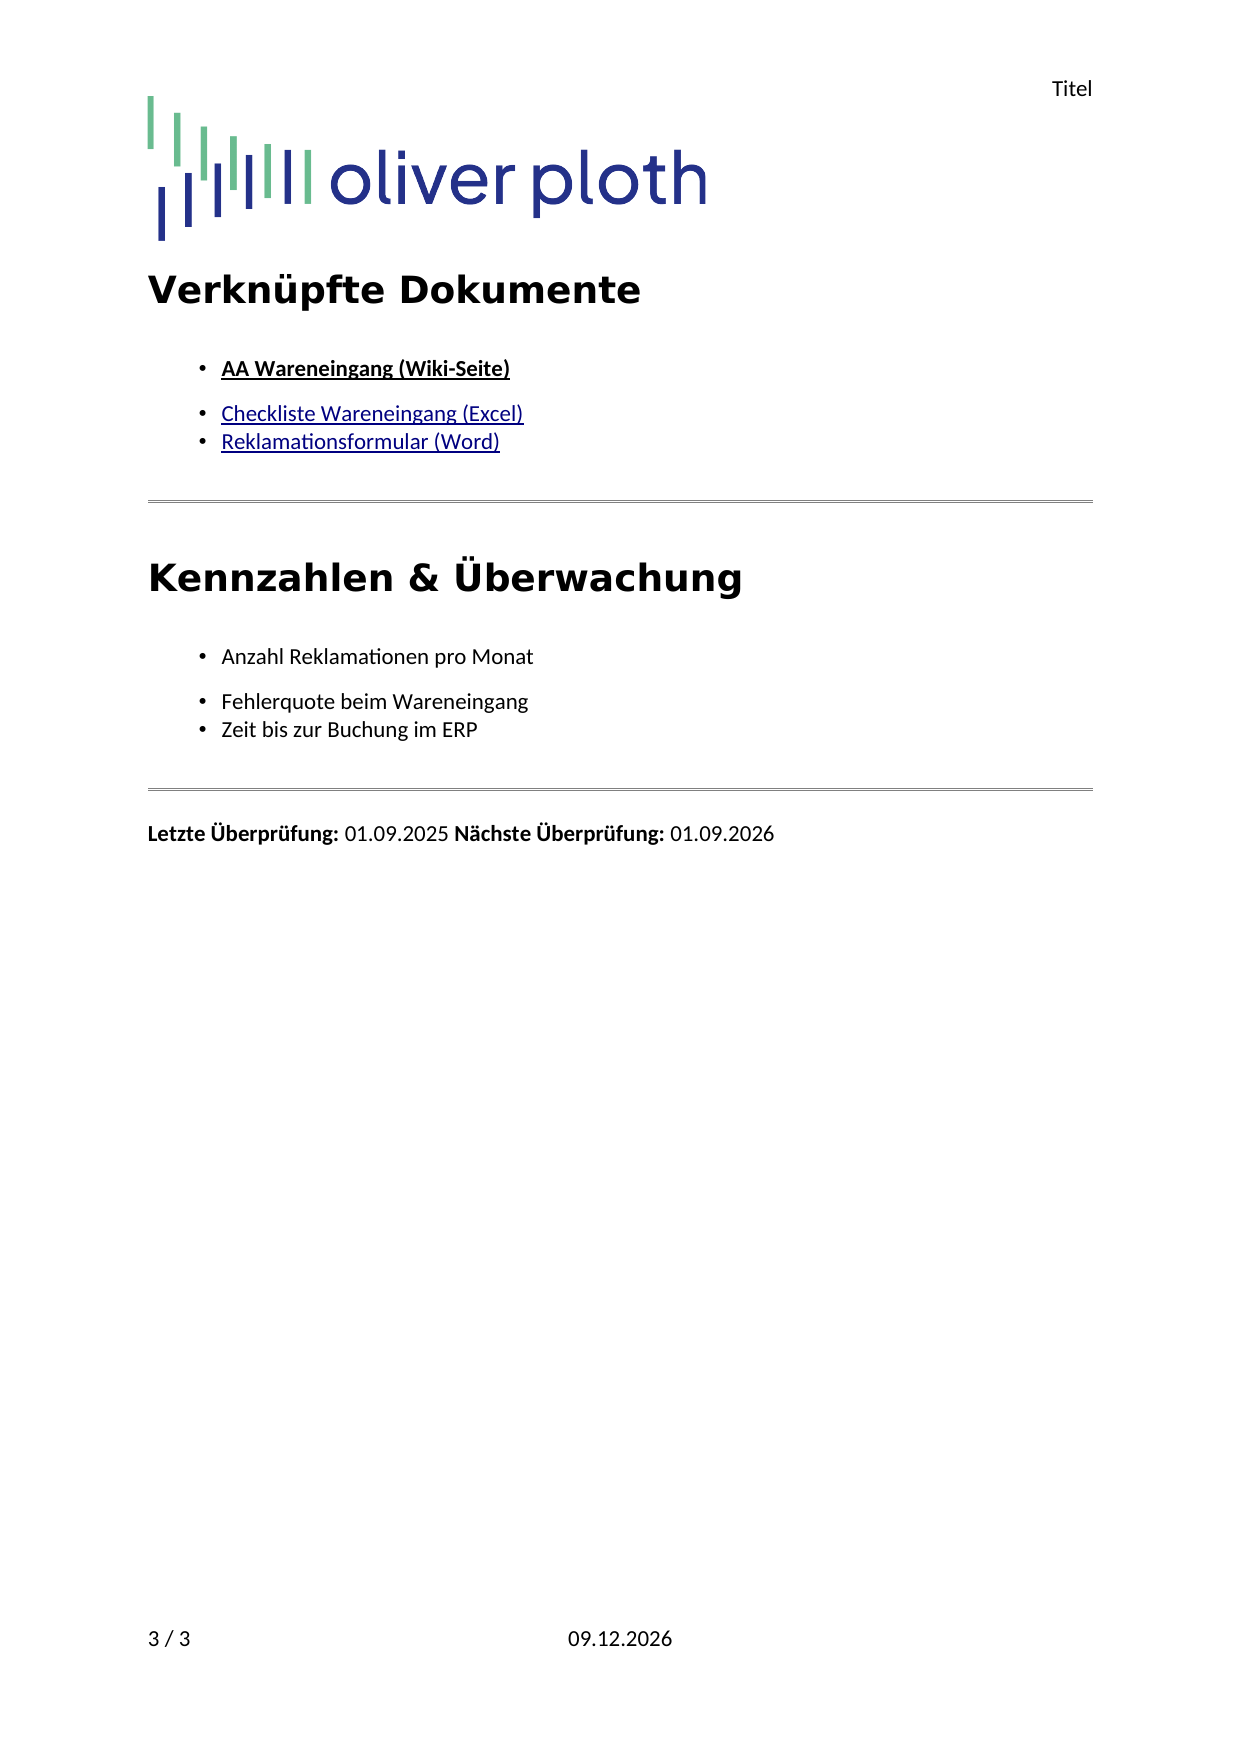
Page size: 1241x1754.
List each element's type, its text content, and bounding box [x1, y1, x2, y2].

text Letzte Überprüfung: 01.09.2025 Nächste Überprüfung: 01.09.2026 [148, 819, 1093, 848]
list AA Wareneingang (Wiki-Seite) [207, 354, 1093, 382]
list Fehlerquote beim Wareneingang [207, 687, 1093, 715]
list Reklamationsformular (Word) [207, 427, 1093, 455]
list Anzahl Reklamationen pro Monat [207, 642, 1093, 670]
list Checkliste Wareneingang (Excel) [207, 399, 1093, 427]
list Zeit bis zur Buchung im ERP [207, 715, 1093, 743]
subtitle Verknüpfte Dokumente [148, 269, 1093, 312]
subtitle Kennzahlen & Überwachung [148, 557, 1093, 600]
